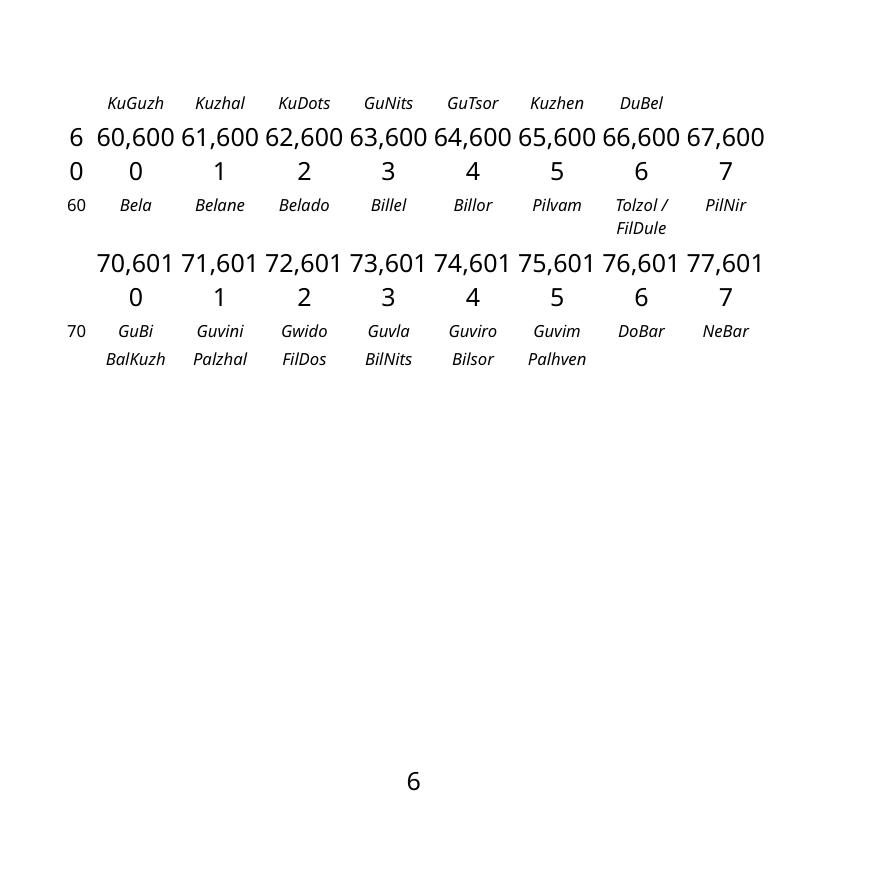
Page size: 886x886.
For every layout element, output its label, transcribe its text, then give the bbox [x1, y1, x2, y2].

table_cell Bela [94, 191, 178, 242]
table_cell 61,6001 [178, 117, 262, 191]
table_cell Tolzol / FilDule [599, 191, 683, 242]
table_cell [59, 89, 93, 117]
table_cell 62,6002 [262, 117, 346, 191]
table_cell Gwido [262, 316, 346, 345]
table_cell Billor [431, 191, 515, 242]
table_cell Guvla [346, 316, 431, 345]
table_cell Guvini [178, 316, 262, 345]
table_cell GuBi [94, 316, 178, 345]
table_cell FilDos [262, 345, 346, 385]
table_cell 60 [59, 191, 93, 242]
table_cell KuDots [262, 89, 346, 117]
table_cell 60,6000 [94, 117, 178, 191]
table_cell 76,6016 [599, 242, 683, 316]
table_cell 64,6004 [431, 117, 515, 191]
table_cell 75,6015 [515, 242, 599, 316]
table_cell GuNits [346, 89, 431, 117]
table_cell 77,6017 [683, 242, 768, 316]
table_cell 66,6006 [599, 117, 683, 191]
table_cell DuBel [599, 89, 683, 117]
table_cell GuTsor [431, 89, 515, 117]
table_cell NeBar [683, 316, 768, 345]
table_cell Billel [346, 191, 431, 242]
table_cell 67,6007 [683, 117, 768, 191]
table_cell 60 [59, 117, 93, 191]
table_cell [683, 89, 768, 117]
table_cell 65,6005 [515, 117, 599, 191]
table_cell Pilvam [515, 191, 599, 242]
table_cell Palhven [515, 345, 599, 385]
table_cell 72,6012 [262, 242, 346, 316]
table_cell [59, 242, 93, 316]
table_cell Guvim [515, 316, 599, 345]
table_cell Bilsor [431, 345, 515, 385]
table_cell Guviro [431, 316, 515, 345]
table_cell BalKuzh [94, 345, 178, 385]
table_cell Belado [262, 191, 346, 242]
table_cell 71,6011 [178, 242, 262, 316]
table_cell BilNits [346, 345, 431, 385]
table_cell [683, 345, 768, 385]
table_cell 70 [59, 316, 93, 345]
table_cell 63,6003 [346, 117, 431, 191]
table_cell 74,6014 [431, 242, 515, 316]
table_cell 73,6013 [346, 242, 431, 316]
table_cell DoBar [599, 316, 683, 345]
table_cell 70,6010 [94, 242, 178, 316]
table_cell [599, 345, 683, 385]
table_cell KuGuzh [94, 89, 178, 117]
table_cell [59, 345, 93, 385]
table_cell Kuzhen [515, 89, 599, 117]
table_cell Kuzhal [178, 89, 262, 117]
table_cell Belane [178, 191, 262, 242]
table_cell Palzhal [178, 345, 262, 385]
table_cell PilNir [683, 191, 768, 242]
